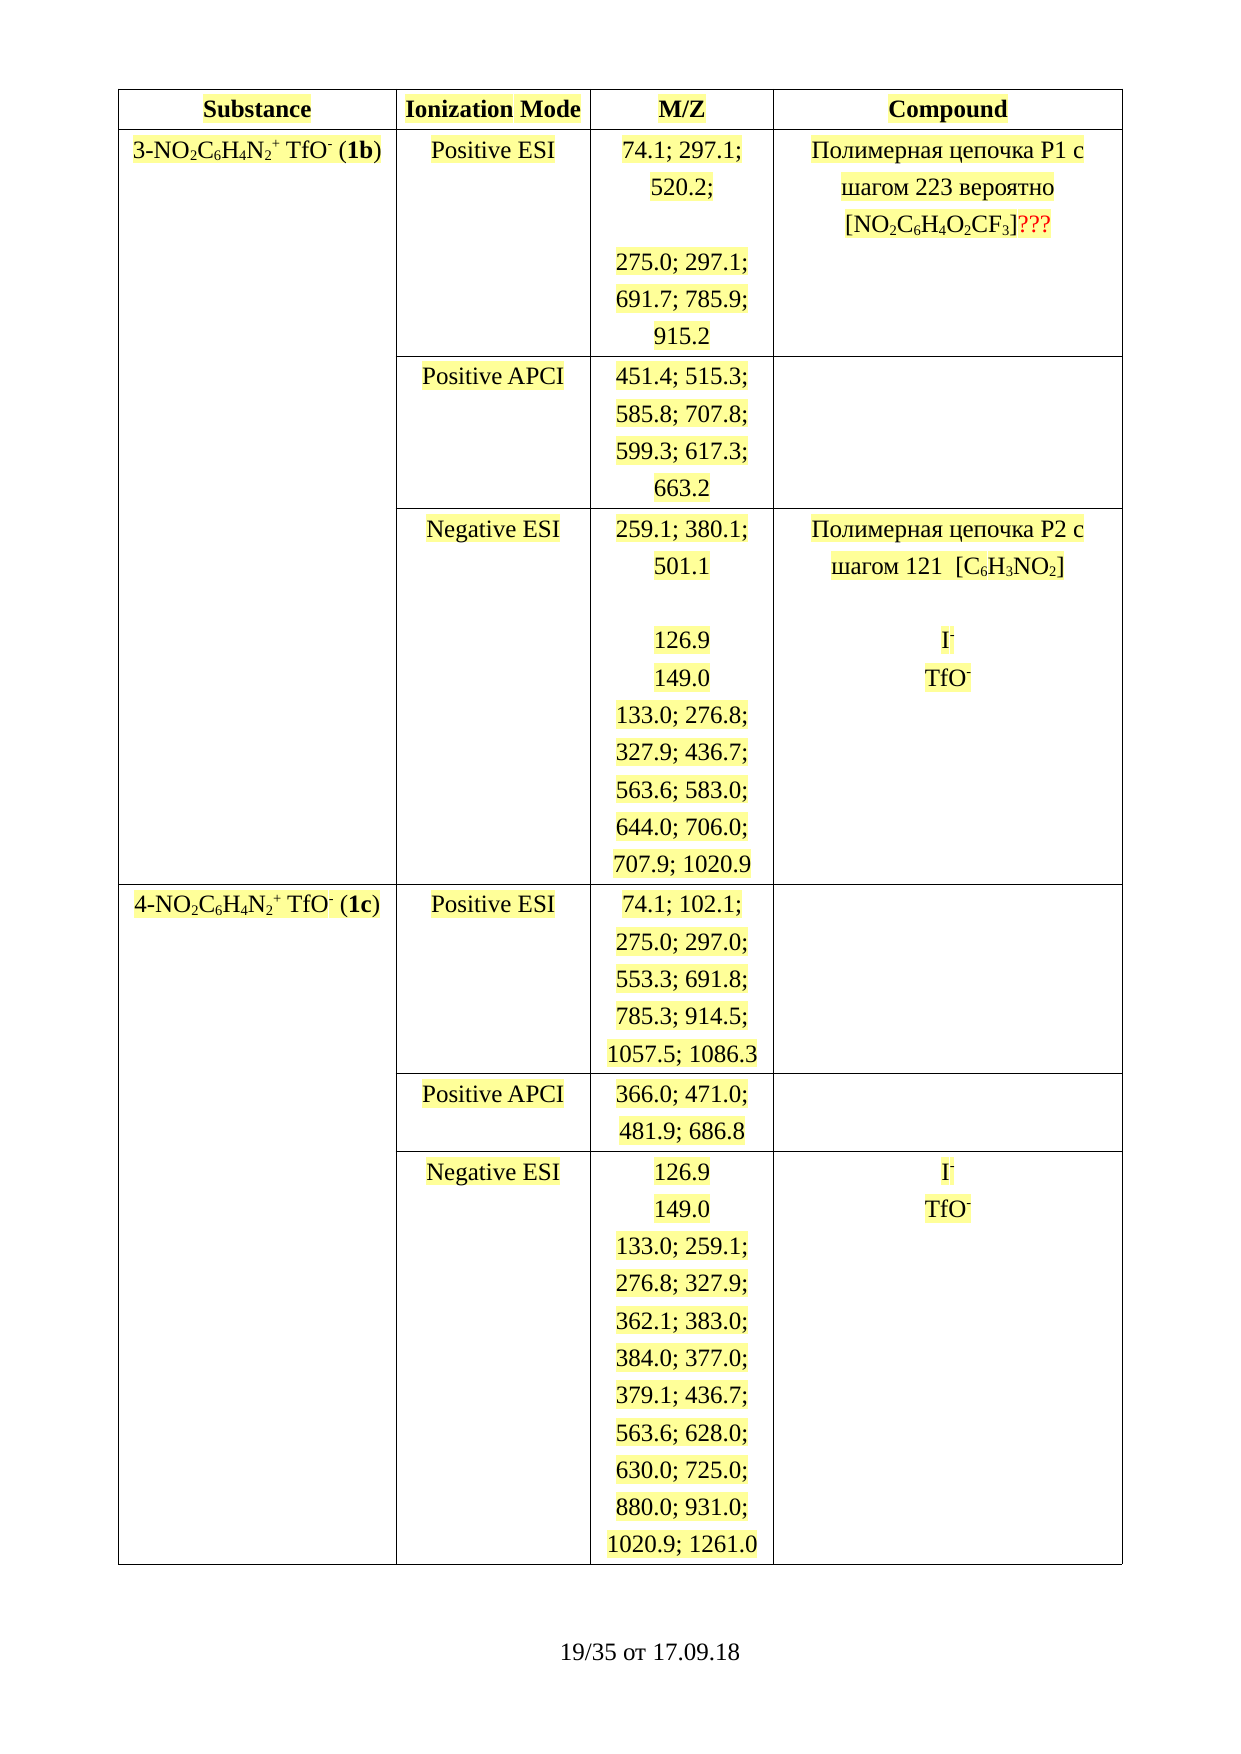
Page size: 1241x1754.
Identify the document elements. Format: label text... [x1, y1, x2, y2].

table_header Substance [119, 90, 396, 129]
table_cell Полимерная цепочка P1 с шагом 223 вероятно [NO2C6H4O2CF3]??? [774, 130, 1122, 356]
table_cell [774, 885, 1122, 1073]
table_cell 3-NO2С6H4N2+ TfO- (1b) [119, 130, 396, 884]
table_cell 74.1; 297.1; 520.2; 275.0; 297.1; 691.7; 785.9; 915.2 [591, 130, 773, 356]
table_cell Negative ESI [397, 509, 590, 884]
table_cell Полимерная цепочка P2 с шагом 121 [C6H3NO2] I- TfO- [774, 509, 1122, 884]
table_cell Positive APCI [397, 1074, 590, 1151]
table_cell Positive APCI [397, 357, 590, 508]
table_cell 4-NO2С6H4N2+ TfO- (1c) [119, 885, 396, 1564]
table_cell 74.1; 102.1; 275.0; 297.0; 553.3; 691.8; 785.3; 914.5; 1057.5; 1086.3 [591, 885, 773, 1073]
table_cell [774, 357, 1122, 508]
table_cell Negative ESI [397, 1152, 590, 1564]
table_header Ionization Mode [397, 90, 590, 129]
table_cell 259.1; 380.1; 501.1 126.9 149.0 133.0; 276.8; 327.9; 436.7; 563.6; 583.0; 644.0; 706.0; 707.9; 1020.9 [591, 509, 773, 884]
table_cell 451.4; 515.3; 585.8; 707.8; 599.3; 617.3; 663.2 [591, 357, 773, 508]
table_cell [774, 1074, 1122, 1151]
table_header Compound [774, 90, 1122, 129]
table_cell I- TfO- [774, 1152, 1122, 1564]
table_cell Positive ESI [397, 130, 590, 356]
table_cell 366.0; 471.0; 481.9; 686.8 [591, 1074, 773, 1151]
table_header M/Z [591, 90, 773, 129]
table_cell Positive ESI [397, 885, 590, 1073]
table_cell 126.9 149.0 133.0; 259.1; 276.8; 327.9; 362.1; 383.0; 384.0; 377.0; 379.1; 436.7; 563.6; 628.0; 630.0; 725.0; 880.0; 931.0; 1020.9; 1261.0 [591, 1152, 773, 1564]
